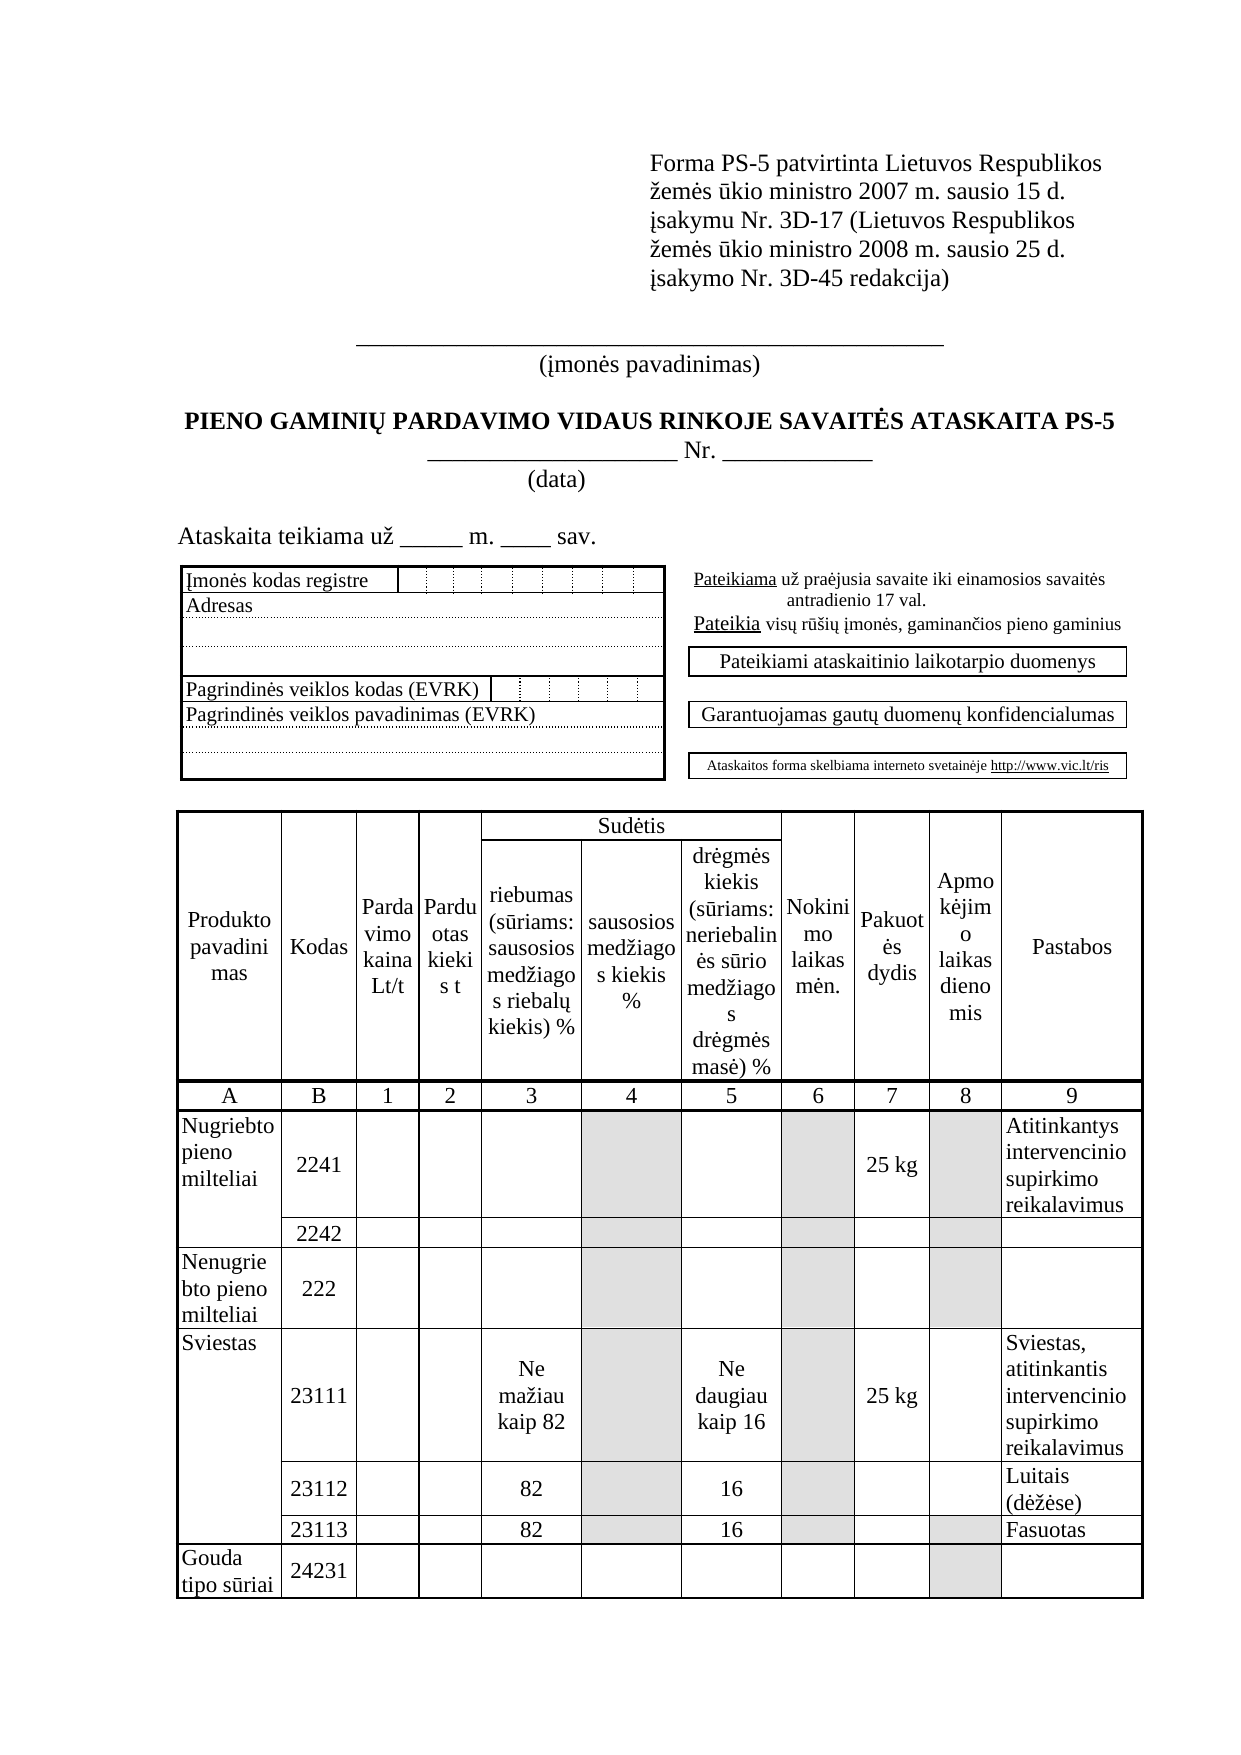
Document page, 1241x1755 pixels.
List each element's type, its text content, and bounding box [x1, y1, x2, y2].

table_cell Fasuotas [1002, 1516, 1141, 1543]
table_cell [782, 1516, 854, 1543]
table_cell 7 [855, 1083, 929, 1109]
table_cell [582, 1112, 681, 1217]
text ____________________ Nr. ____________ [177, 435, 1122, 464]
table_cell 23112 [282, 1462, 356, 1515]
table_cell 24231 [282, 1545, 356, 1597]
table_cell Nugriebto pieno milteliai [179, 1112, 281, 1247]
table_cell [855, 1516, 929, 1543]
table_header Parduotas kiekis t [420, 813, 481, 1079]
table_cell [357, 1462, 418, 1515]
table_cell riebumas (sūriams: sausosios medžiagos riebalų kiekis) % [482, 841, 581, 1079]
table_cell [782, 1218, 854, 1247]
table_cell [578, 677, 607, 701]
table_cell [582, 1248, 681, 1327]
table_cell [666, 675, 1126, 701]
table_header Pateikiama už praėjusia savaite iki einamosios savaitės antradienio 17 val. Pateikia visų rūšių įmonės, gaminančios pieno gaminius [689, 565, 1126, 646]
table_cell Pagrindinės veiklos pavadinimas (EVRK) [183, 702, 663, 726]
table_cell 5 [682, 1083, 781, 1109]
table_header Apmokėjimo laikas dienomis [930, 813, 1001, 1079]
table_cell 4 [582, 1083, 681, 1109]
text (įmonės pavadinimas) [177, 349, 1122, 378]
table_cell [930, 1545, 1001, 1597]
table_cell [482, 1248, 581, 1327]
table_header [399, 568, 426, 592]
table_cell [666, 701, 688, 726]
table_header [603, 568, 633, 592]
table_header [573, 568, 603, 592]
table_cell 6 [782, 1083, 854, 1109]
table_cell [357, 1516, 418, 1543]
table_cell Luitais (dėžėse) [1002, 1462, 1141, 1515]
table_cell [582, 1218, 681, 1247]
table_cell 16 [682, 1516, 781, 1543]
table_cell [420, 1545, 481, 1597]
table_cell [930, 1218, 1001, 1247]
table_cell drėgmės kiekis (sūriams: neriebalinės sūrio medžiagos drėgmės masė) % [682, 841, 781, 1079]
table_cell [782, 1329, 854, 1461]
table_cell [1002, 1545, 1141, 1597]
table_cell Ne daugiau kaip 16 [682, 1329, 781, 1461]
table_cell 25 kg [855, 1112, 929, 1217]
table_header Pastabos [1002, 813, 1141, 1079]
table_header [454, 568, 482, 592]
table_cell [582, 1462, 681, 1515]
table_cell [855, 1218, 929, 1247]
text _______________________________________________ [177, 320, 1122, 349]
table_cell [357, 1248, 418, 1327]
table_cell [682, 1218, 781, 1247]
table_cell [1002, 1218, 1141, 1247]
table_cell [1002, 1248, 1141, 1327]
table_cell [666, 726, 689, 752]
table_cell [420, 1218, 481, 1247]
table_cell [930, 1516, 1001, 1543]
table_cell 2 [420, 1083, 481, 1109]
text PIENO GAMINIŲ PARDAVIMO VIDAUS RINKOJE SAVAITĖS ATASKAITA PS-5 [177, 406, 1122, 435]
table_cell [682, 1545, 781, 1597]
table_header Pardavimo kaina Lt/t [357, 813, 418, 1079]
table_cell [682, 1248, 781, 1327]
table_cell A [179, 1083, 281, 1109]
table_header [512, 568, 542, 592]
table_cell [682, 1112, 781, 1217]
table_header [543, 568, 573, 592]
table_header [666, 565, 689, 592]
text Ataskaita teikiama už _____ m. ____ sav. [177, 521, 1122, 550]
table_cell 1 [357, 1083, 418, 1109]
table_cell Ne mažiau kaip 82 [482, 1329, 581, 1461]
table_cell 8 [930, 1083, 1001, 1109]
table_cell sausosios medžiagos kiekis % [582, 841, 681, 1079]
table_cell Pateikiami ataskaitinio laikotarpio duomenys [690, 648, 1126, 675]
table_cell 9 [1002, 1083, 1141, 1109]
table_cell [782, 1112, 854, 1217]
table_header Nokinimo laikas mėn. [782, 813, 854, 1079]
table_cell 2242 [282, 1218, 356, 1247]
table_cell Nenugriebto pieno milteliai [179, 1248, 281, 1327]
table_cell [420, 1112, 481, 1217]
table_header [633, 568, 663, 592]
table_cell [357, 1218, 418, 1247]
table_cell [930, 1329, 1001, 1461]
table_cell [183, 646, 663, 675]
table_cell [420, 1462, 481, 1515]
table_cell 16 [682, 1462, 781, 1515]
table_cell 23113 [282, 1516, 356, 1543]
table_cell [930, 1462, 1001, 1515]
table_cell Pagrindinės veiklos kodas (EVRK) [183, 677, 490, 701]
table_cell [357, 1112, 418, 1217]
table_cell [666, 752, 688, 778]
table_cell [357, 1545, 418, 1597]
table_header Produkto pavadinimas [179, 813, 281, 1079]
table_header Pakuotės dydis [855, 813, 929, 1079]
table_header [482, 568, 512, 592]
table_cell [482, 1545, 581, 1597]
table_cell [420, 1329, 481, 1461]
table_cell B [282, 1083, 356, 1109]
table_cell Adresas [183, 593, 663, 617]
table_header [426, 568, 454, 592]
table_cell Sviestas [179, 1329, 281, 1543]
table_cell [183, 752, 663, 778]
table_cell 82 [482, 1462, 581, 1515]
table_cell 3 [482, 1083, 581, 1109]
table_cell Sviestas, atitinkantis intervencinio supirkimo reikalavimus [1002, 1329, 1141, 1461]
table_cell [782, 1545, 854, 1597]
text (data) [177, 464, 1122, 493]
table_cell [582, 1516, 681, 1543]
table_cell [666, 592, 689, 617]
table_cell 2241 [282, 1112, 356, 1217]
table_cell [183, 617, 663, 646]
table_cell [492, 677, 520, 701]
table_cell [855, 1248, 929, 1327]
table_cell [666, 617, 689, 675]
text Forma PS-5 patvirtinta Lietuvos Respublikos žemės ūkio ministro 2007 m. sausio 15 d. įsakymu Nr. 3D-17 (Lietuvos Respublikos žemės ūkio ministro 2008 m. sausio 25 d. įsakymo Nr. 3D-45 redakcija) [649, 148, 1122, 291]
table_cell [930, 1248, 1001, 1327]
table_cell [183, 726, 663, 752]
table_cell [582, 1545, 681, 1597]
table_cell [782, 1248, 854, 1327]
table_cell [520, 677, 549, 701]
table_cell [855, 1462, 929, 1515]
table_cell 82 [482, 1516, 581, 1543]
table_cell [420, 1516, 481, 1543]
table_cell 25 kg [855, 1329, 929, 1461]
table_cell [549, 677, 578, 701]
table_cell [482, 1112, 581, 1217]
table_cell [782, 1462, 854, 1515]
table_cell 23111 [282, 1329, 356, 1461]
table_cell Garantuojamas gautų duomenų konfidencialumas [690, 702, 1126, 726]
table_cell [930, 1112, 1001, 1217]
table_header Kodas [282, 813, 356, 1079]
table_cell [608, 677, 638, 701]
table_cell [420, 1248, 481, 1327]
table_cell [689, 728, 1126, 752]
table_cell Gouda tipo sūriai [179, 1545, 281, 1597]
table_cell [482, 1218, 581, 1247]
table_cell Atitinkantys intervencinio supirkimo reikalavimus [1002, 1112, 1141, 1217]
table_cell 222 [282, 1248, 356, 1327]
table_header Įmonės kodas registre [183, 568, 397, 592]
table_cell [638, 677, 663, 701]
table_cell Ataskaitos forma skelbiama interneto svetainėje http://www.vic.lt/ris [690, 754, 1126, 778]
table_cell [582, 1329, 681, 1461]
table_cell [855, 1545, 929, 1597]
table_cell [357, 1329, 418, 1461]
table_header Sudėtis [482, 813, 781, 839]
